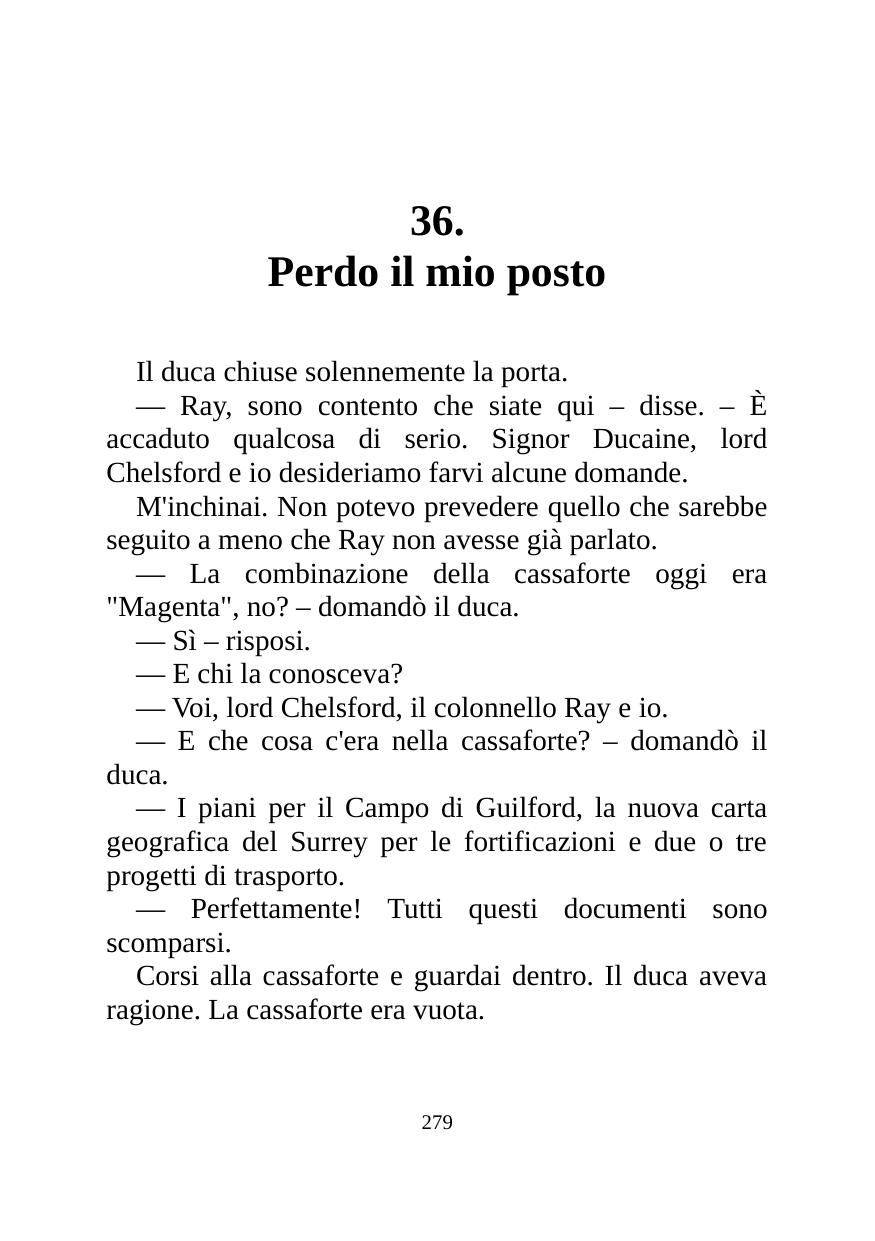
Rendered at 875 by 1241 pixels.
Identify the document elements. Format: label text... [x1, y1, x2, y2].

text — Perfettamente! Tutti questi documenti sono scomparsi. [106, 891, 768, 958]
text — Voi, lord Chelsford, il colonnello Ray e io. [106, 690, 768, 723]
subtitle 36. Perdo il mio posto [106, 195, 768, 295]
text — I piani per il Campo di Guilford, la nuova carta geografica del Surrey per le fortificazioni e due o tre progetti di trasporto. [106, 791, 768, 891]
text M'inchinai. Non potevo prevedere quello che sarebbe seguito a meno che Ray non avesse già parlato. [106, 489, 768, 556]
text — Ray, sono contento che siate qui – disse. – È accaduto qualcosa di serio. Signor Ducaine, lord Chelsford e io desideriamo farvi alcune domande. [106, 388, 768, 489]
text — E che cosa c'era nella cassaforte? – domandò il duca. [106, 723, 768, 791]
text — Sì – risposi. [106, 623, 768, 656]
text — E chi la conosceva? [106, 656, 768, 690]
text Corsi alla cassaforte e guardai dentro. Il duca aveva ragione. La cassaforte era vuota. [106, 958, 768, 1025]
text — La combinazione della cassaforte oggi era "Magenta", no? – domandò il duca. [106, 556, 768, 623]
text Il duca chiuse solennemente la porta. [106, 354, 768, 388]
